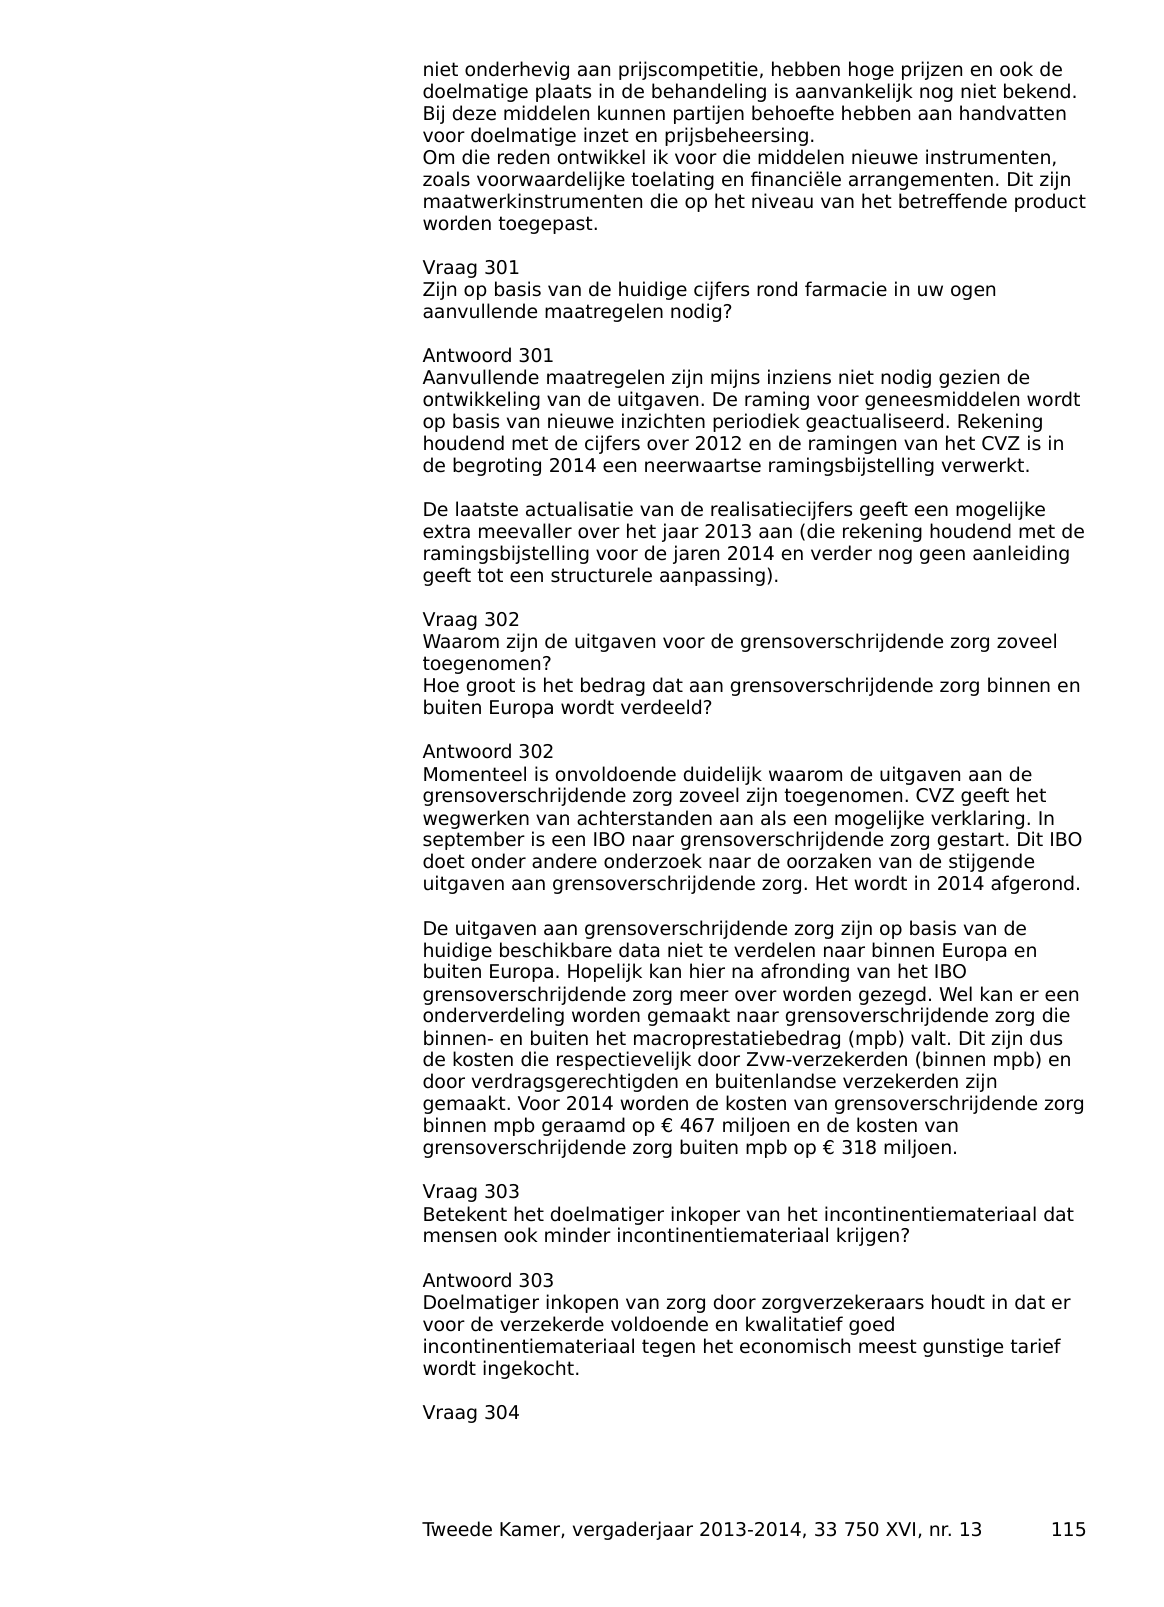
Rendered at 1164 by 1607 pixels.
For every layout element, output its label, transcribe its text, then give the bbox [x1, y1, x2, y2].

text Antwoord 301 [422, 345, 1087, 367]
text Momenteel is onvoldoende duidelijk waarom de uitgaven aan de grensoverschrijdende zorg zoveel zijn toegenomen. CVZ geeft het wegwerken van achterstanden aan als een mogelijke verklaring. In september is een IBO naar grensoverschrijdende zorg gestart. Dit IBO doet onder andere onderzoek naar de oorzaken van de stijgende uitgaven aan grensoverschrijdende zorg. Het wordt in 2014 afgerond. [422, 763, 1087, 895]
text Vraag 301 [422, 257, 1087, 279]
text Doelmatiger inkopen van zorg door zorgverzekeraars houdt in dat er voor de verzekerde voldoende en kwalitatief goed incontinentiemateriaal tegen het economisch meest gunstige tarief wordt ingekocht. [422, 1292, 1087, 1379]
text Om die reden ontwikkel ik voor die middelen nieuwe instrumenten, zoals voorwaardelijke toelating en financiële arrangementen. Dit zijn maatwerkinstrumenten die op het niveau van het betreffende product worden toegepast. [422, 147, 1087, 235]
text De uitgaven aan grensoverschrijdende zorg zijn op basis van de huidige beschikbare data niet te verdelen naar binnen Europa en buiten Europa. Hopelijk kan hier na afronding van het IBO grensoverschrijdende zorg meer over worden gezegd. Wel kan er een onderverdeling worden gemaakt naar grensoverschrijdende zorg die binnen- en buiten het macroprestatiebedrag (mpb) valt. Dit zijn dus de kosten die respectievelijk door Zvw-verzekerden (binnen mpb) en door verdragsgerechtigden en buitenlandse verzekerden zijn gemaakt. Voor 2014 worden de kosten van grensoverschrijdende zorg binnen mpb geraamd op € 467 miljoen en de kosten van grensoverschrijdende zorg buiten mpb op € 318 miljoen. [422, 917, 1087, 1159]
text Zijn op basis van de huidige cijfers rond farmacie in uw ogen aanvullende maatregelen nodig? [422, 279, 1087, 323]
text Aanvullende maatregelen zijn mijns inziens niet nodig gezien de ontwikkeling van de uitgaven. De raming voor geneesmiddelen wordt op basis van nieuwe inzichten periodiek geactualiseerd. Rekening houdend met de cijfers over 2012 en de ramingen van het CVZ is in de begroting 2014 een neerwaartse ramingsbijstelling verwerkt. [422, 367, 1087, 477]
text Hoe groot is het bedrag dat aan grensoverschrijdende zorg binnen en buiten Europa wordt verdeeld? [422, 675, 1087, 719]
text Vraag 302 [422, 609, 1087, 631]
text De laatste actualisatie van de realisatiecijfers geeft een mogelijke extra meevaller over het jaar 2013 aan (die rekening houdend met de ramingsbijstelling voor de jaren 2014 en verder nog geen aanleiding geeft tot een structurele aanpassing). [422, 499, 1087, 587]
text Waarom zijn de uitgaven voor de grensoverschrijdende zorg zoveel toegenomen? [422, 631, 1087, 675]
text Betekent het doelmatiger inkoper van het incontinentiemateriaal dat mensen ook minder incontinentiemateriaal krijgen? [422, 1203, 1087, 1247]
text Vraag 304 [422, 1402, 1087, 1424]
text niet onderhevig aan prijscompetitie, hebben hoge prijzen en ook de doelmatige plaats in de behandeling is aanvankelijk nog niet bekend. Bij deze middelen kunnen partijen behoefte hebben aan handvatten voor doelmatige inzet en prijsbeheersing. [422, 59, 1087, 147]
text Antwoord 302 [422, 741, 1087, 763]
text Antwoord 303 [422, 1269, 1087, 1292]
text Vraag 303 [422, 1181, 1087, 1203]
